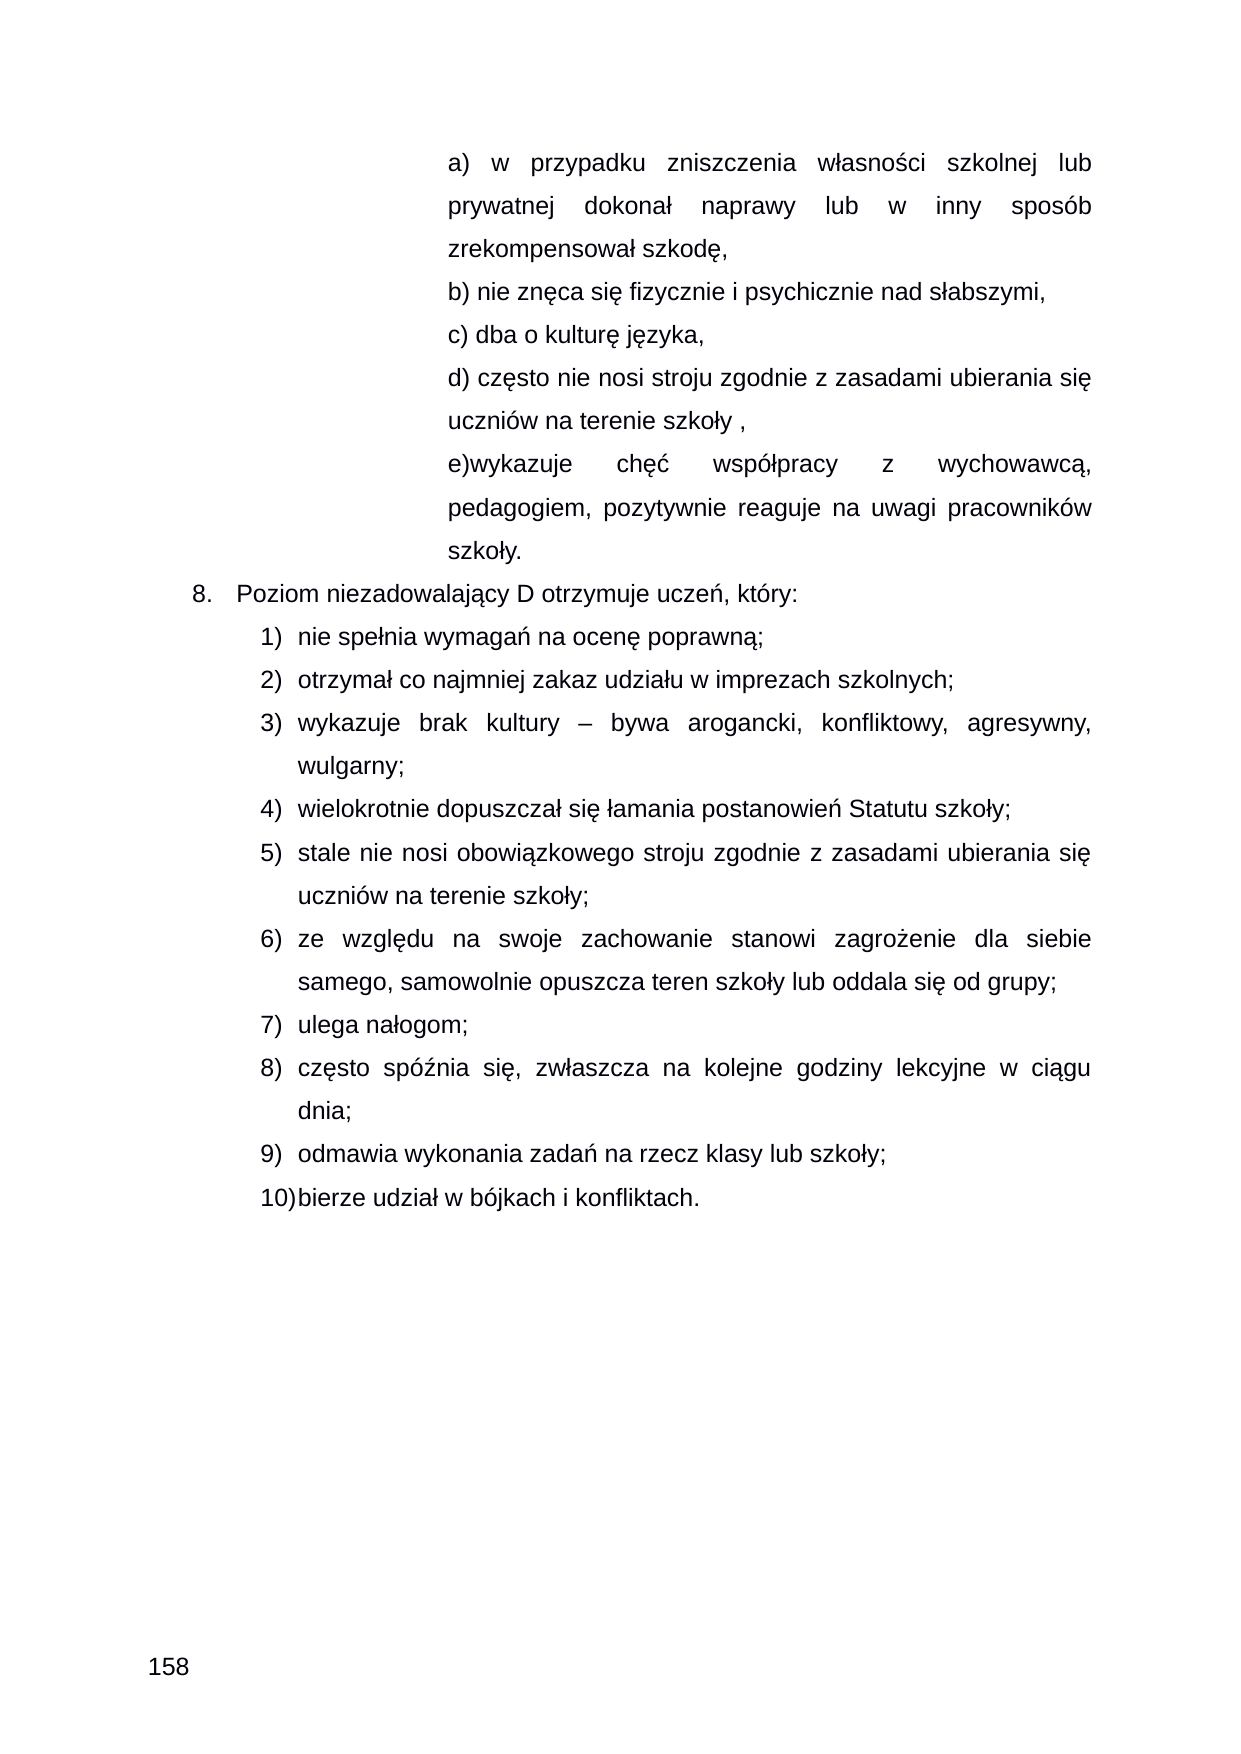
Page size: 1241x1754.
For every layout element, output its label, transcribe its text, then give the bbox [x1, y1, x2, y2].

subtitle otrzymał co najmniej zakaz udziału w imprezach szkolnych; [260, 665, 1093, 694]
subtitle wielokrotnie dopuszczał się łamania postanowień Statutu szkoły; [260, 794, 1093, 823]
subtitle a) w przypadku zniszczenia własności szkolnej lub prywatnej dokonał naprawy lub w inny sposób zrekompensował szkodę, [410, 148, 1093, 263]
subtitle b) nie znęca się fizycznie i psychicznie nad słabszymi, [410, 277, 1093, 306]
subtitle często spóźnia się, zwłaszcza na kolejne godziny lekcyjne w ciągu dnia; [260, 1053, 1093, 1125]
subtitle c) dba o kulturę języka, [410, 320, 1093, 349]
subtitle wykazuje brak kultury – bywa arogancki, konfliktowy, agresywny, wulgarny; [260, 708, 1093, 780]
subtitle d) często nie nosi stroju zgodnie z zasadami ubierania się uczniów na terenie szkoły , [410, 363, 1093, 435]
subtitle stale nie nosi obowiązkowego stroju zgodnie z zasadami ubierania się uczniów na terenie szkoły; [260, 838, 1093, 909]
subtitle ze względu na swoje zachowanie stanowi zagrożenie dla siebie samego, samowolnie opuszcza teren szkoły lub oddala się od grupy; [260, 924, 1093, 996]
subtitle bierze udział w bójkach i konfliktach. [260, 1183, 1093, 1211]
subtitle ulega nałogom; [260, 1010, 1093, 1039]
subtitle e)wykazuje chęć współpracy z wychowawcą, pedagogiem, pozytywnie reaguje na uwagi pracowników szkoły. [410, 449, 1093, 564]
subtitle nie spełnia wymagań na ocenę poprawną; [260, 622, 1093, 651]
subtitle odmawia wykonania zadań na rzecz klasy lub szkoły; [260, 1139, 1093, 1168]
subtitle Poziom niezadowalający D otrzymuje uczeń, który: [192, 579, 1093, 608]
